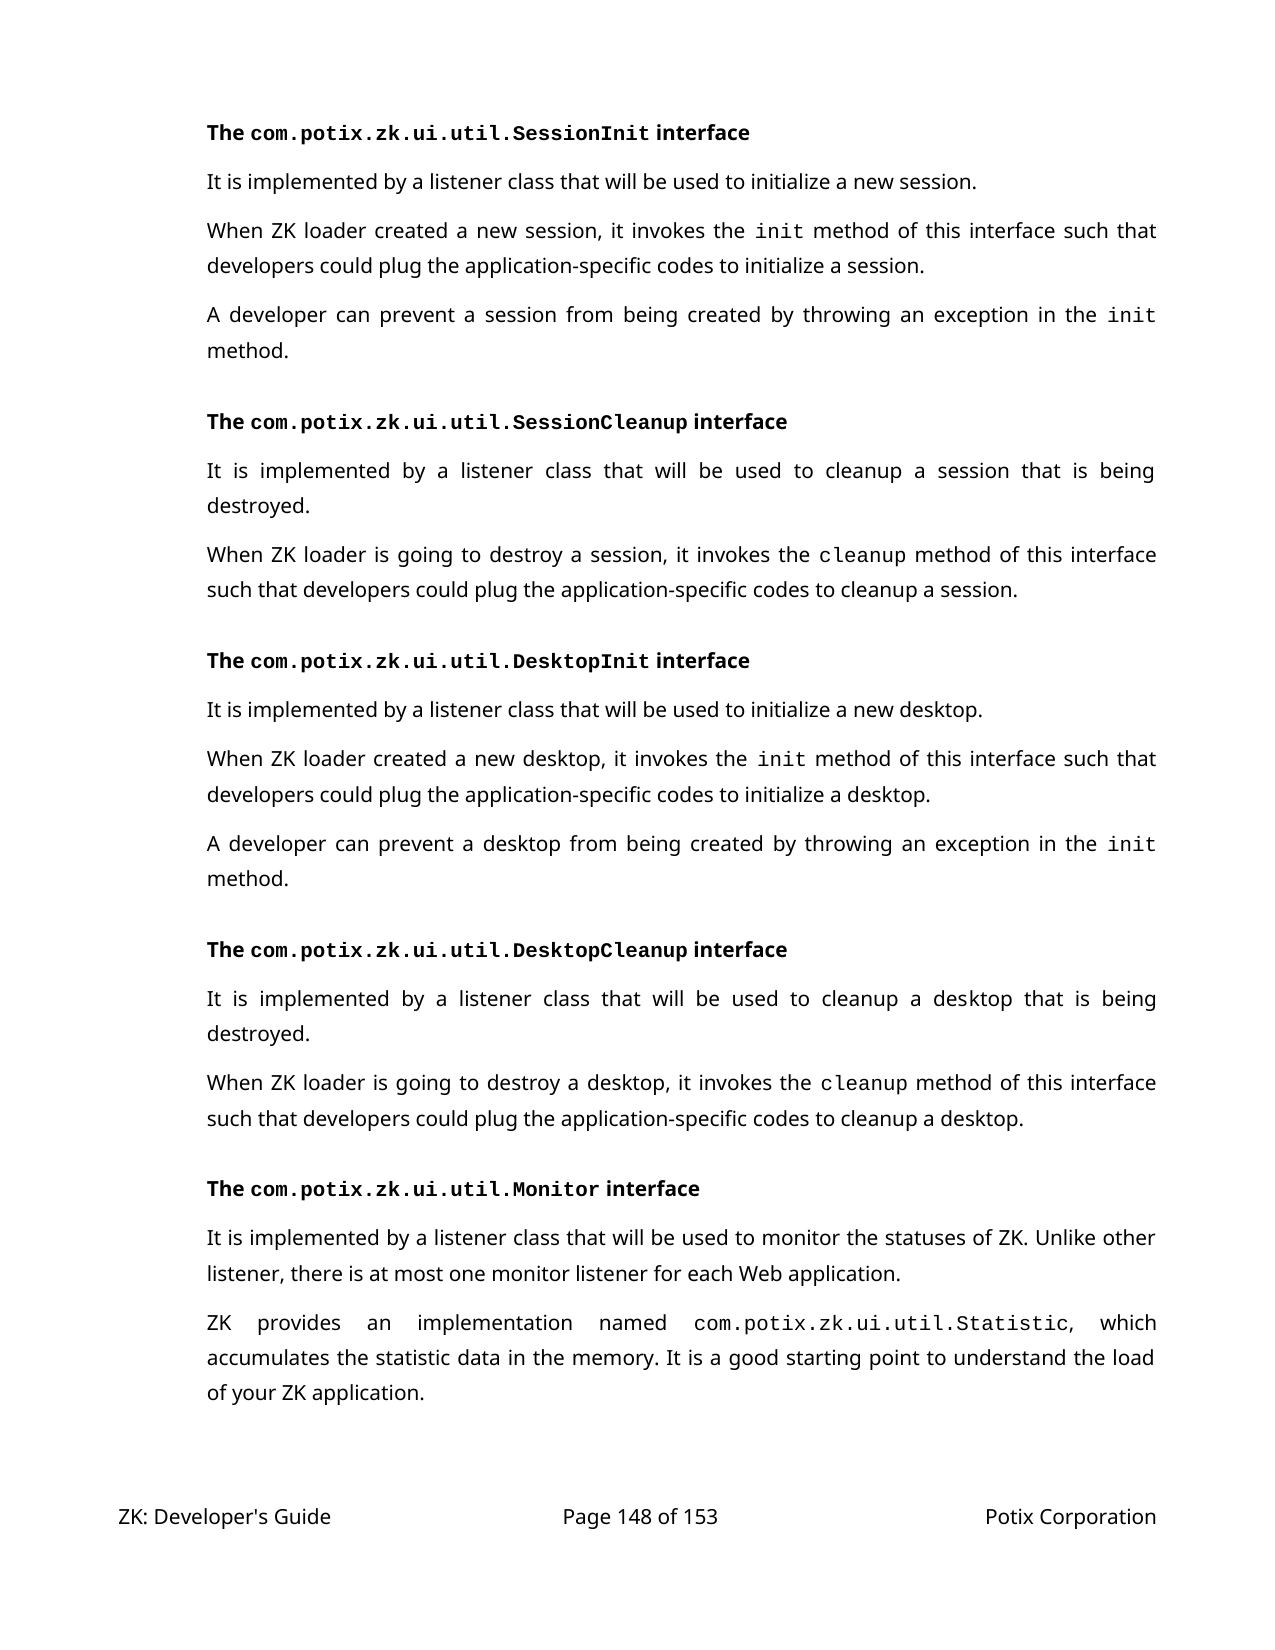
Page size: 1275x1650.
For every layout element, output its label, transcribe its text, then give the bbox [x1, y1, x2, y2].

text It is implemented by a listener class that will be used to monitor the statuses of ZK. Unlike other listener, there is at most one monitor listener for each Web application. [207, 1223, 1157, 1287]
text A developer can prevent a session from being created by throwing an exception in the init method. [207, 301, 1157, 364]
subtitle The com.potix.zk.ui.util.Monitor interface [207, 1174, 1157, 1203]
text It is implemented by a listener class that will be used to initialize a new session. [207, 167, 1157, 196]
text A developer can prevent a desktop from being created by throwing an exception in the init method. [207, 829, 1157, 892]
text It is implemented by a listener class that will be used to cleanup a desktop that is being destroyed. [207, 984, 1157, 1047]
subtitle The com.potix.zk.ui.util.DesktopInit interface [207, 646, 1157, 675]
subtitle The com.potix.zk.ui.util.SessionInit interface [207, 118, 1157, 147]
text When ZK loader created a new session, it invokes the init method of this interface such that developers could plug the application-specific codes to initialize a session. [207, 216, 1157, 280]
text When ZK loader is going to destroy a desktop, it invokes the cleanup method of this interface such that developers could plug the application-specific codes to cleanup a desktop. [207, 1068, 1157, 1132]
subtitle The com.potix.zk.ui.util.DesktopCleanup interface [207, 935, 1157, 963]
text When ZK loader is going to destroy a session, it invokes the cleanup method of this interface such that developers could plug the application-specific codes to cleanup a session. [207, 540, 1157, 604]
subtitle The com.potix.zk.ui.util.SessionCleanup interface [207, 407, 1157, 435]
text When ZK loader created a new desktop, it invokes the init method of this interface such that developers could plug the application-specific codes to initialize a desktop. [207, 744, 1157, 808]
text It is implemented by a listener class that will be used to cleanup a session that is being destroyed. [207, 456, 1157, 519]
text ZK provides an implementation named com.potix.zk.ui.util.Statistic, which accumulates the statistic data in the memory. It is a good starting point to understand the load of your ZK application. [207, 1308, 1157, 1407]
text It is implemented by a listener class that will be used to initialize a new desktop. [207, 695, 1157, 724]
